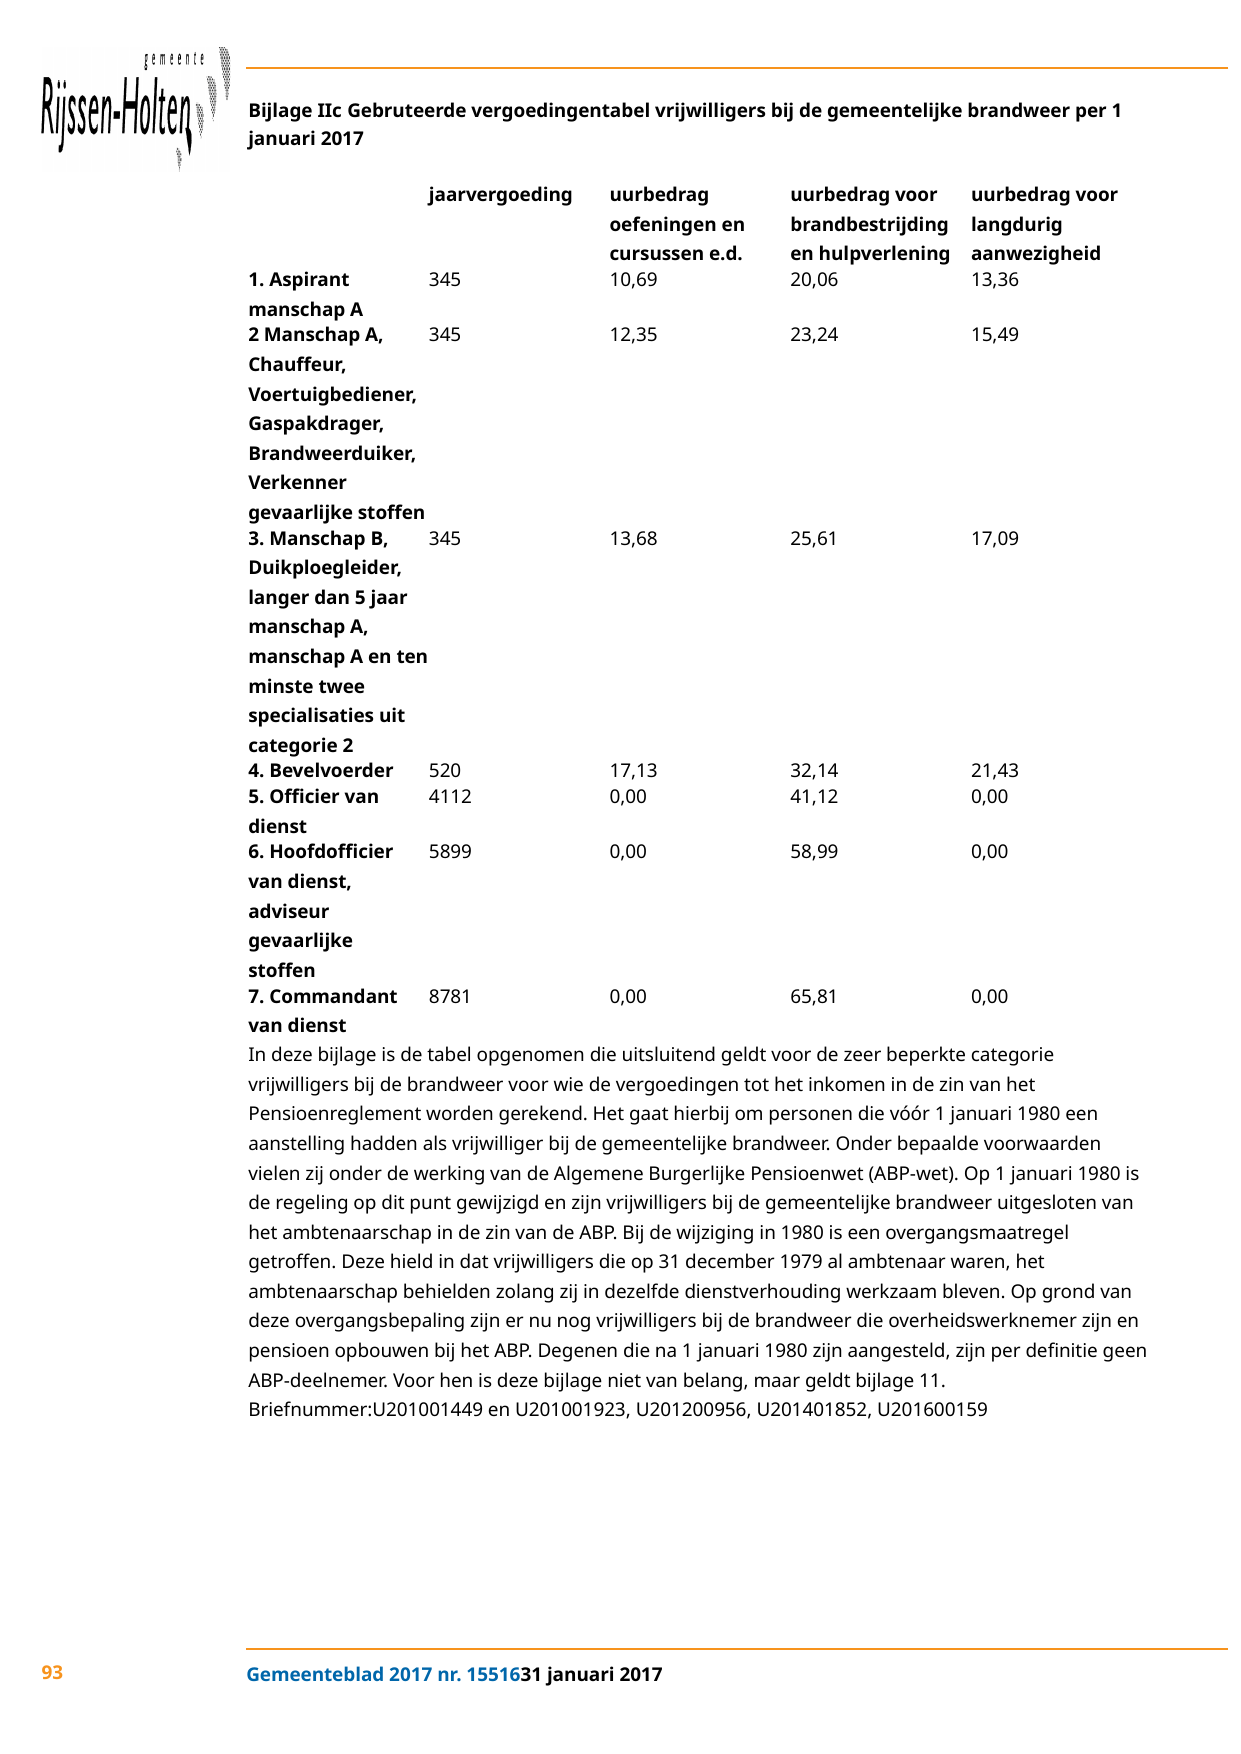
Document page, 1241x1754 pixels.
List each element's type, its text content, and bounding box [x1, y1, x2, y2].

table_cell 345 [429, 322, 609, 525]
table_cell 7. Commandant van dienst [248, 983, 429, 1038]
table_cell 25,61 [790, 525, 971, 758]
table_cell 5899 [429, 839, 609, 983]
table_cell 58,99 [790, 839, 971, 983]
table_cell 3. Manschap B, Duikploegleider, langer dan 5 jaar manschap A, manschap A en ten minste twee specialisaties uit categorie 2 [248, 525, 429, 758]
table_cell 0,00 [971, 983, 1152, 1038]
table_cell 2 Manschap A, Chauffeur, Voertuigbediener, Gaspakdrager, Brandweerduiker, Verkenner gevaarlijke stoffen [248, 322, 429, 525]
table_cell 520 [429, 758, 609, 783]
table_cell 23,24 [790, 322, 971, 525]
table_header uurbedrag voor brandbestrijding en hulpverlening [790, 181, 971, 266]
table_cell 345 [429, 525, 609, 758]
table_cell 65,81 [790, 983, 971, 1038]
table_cell 0,00 [609, 839, 790, 983]
table_cell 5. Officier van dienst [248, 784, 429, 839]
table_header uurbedrag oefeningen en cursussen e.d. [609, 181, 790, 266]
table_cell 41,12 [790, 784, 971, 839]
text Bijlage IIc Gebruteerde vergoedingentabel vrijwilligers bij de gemeentelijke brandweer per 1 januari 2017 [248, 95, 1152, 152]
table_cell 32,14 [790, 758, 971, 783]
table_cell 10,69 [609, 266, 790, 322]
table_cell 12,35 [609, 322, 790, 525]
table_cell 0,00 [609, 784, 790, 839]
table_cell 345 [429, 266, 609, 322]
table_header [248, 181, 429, 266]
table_cell 17,09 [971, 525, 1152, 758]
table_header jaarvergoeding [429, 181, 609, 266]
table_cell 17,13 [609, 758, 790, 783]
table_cell 0,00 [971, 839, 1152, 983]
table_cell 13,68 [609, 525, 790, 758]
text In deze bijlage is de tabel opgenomen die uitsluitend geldt voor de zeer beperkte categorie vrijwilligers bij de brandweer voor wie de vergoedingen tot het inkomen in de zin van het Pensioenreglement worden gerekend. Het gaat hierbij om personen die vóór 1 januari 1980 een aanstelling hadden als vrijwilliger bij de gemeentelijke brandweer. Onder bepaalde voorwaarden vielen zij onder de werking van de Algemene Burgerlijke Pensioenwet (ABP-wet). Op 1 januari 1980 is de regeling op dit punt gewijzigd en zijn vrijwilligers bij de gemeentelijke brandweer uitgesloten van het ambtenaarschap in de zin van de ABP. Bij de wijziging in 1980 is een overgangsmaatregel getroffen. Deze hield in dat vrijwilligers die op 31 december 1979 al ambtenaar waren, het ambtenaarschap behielden zolang zij in dezelfde dienstverhouding werkzaam bleven. Op grond van deze overgangsbepaling zijn er nu nog vrijwilligers bij de brandweer die overheidswerknemer zijn en pensioen opbouwen bij het ABP. Degenen die na 1 januari 1980 zijn aangesteld, zijn per definitie geen ABP-deelnemer. Voor hen is deze bijlage niet van belang, maar geldt bijlage 11. [248, 1041, 1152, 1392]
table_cell 4. Bevelvoerder [248, 758, 429, 783]
table_cell 1. Aspirant manschap A [248, 266, 429, 322]
table_cell 15,49 [971, 322, 1152, 525]
table_cell 21,43 [971, 758, 1152, 783]
table_cell 6. Hoofdofficier van dienst, adviseur gevaarlijke stoffen [248, 839, 429, 983]
table_cell 0,00 [971, 784, 1152, 839]
table_header uurbedrag voor langdurig aanwezigheid [971, 181, 1152, 266]
picture [41, 47, 231, 172]
table_cell 13,36 [971, 266, 1152, 322]
table_cell 0,00 [609, 983, 790, 1038]
table_cell 4112 [429, 784, 609, 839]
text Briefnummer:U201001449 en U201001923, U201200956, U201401852, U201600159 [248, 1396, 1152, 1422]
table_cell 8781 [429, 983, 609, 1038]
table_cell 20,06 [790, 266, 971, 322]
